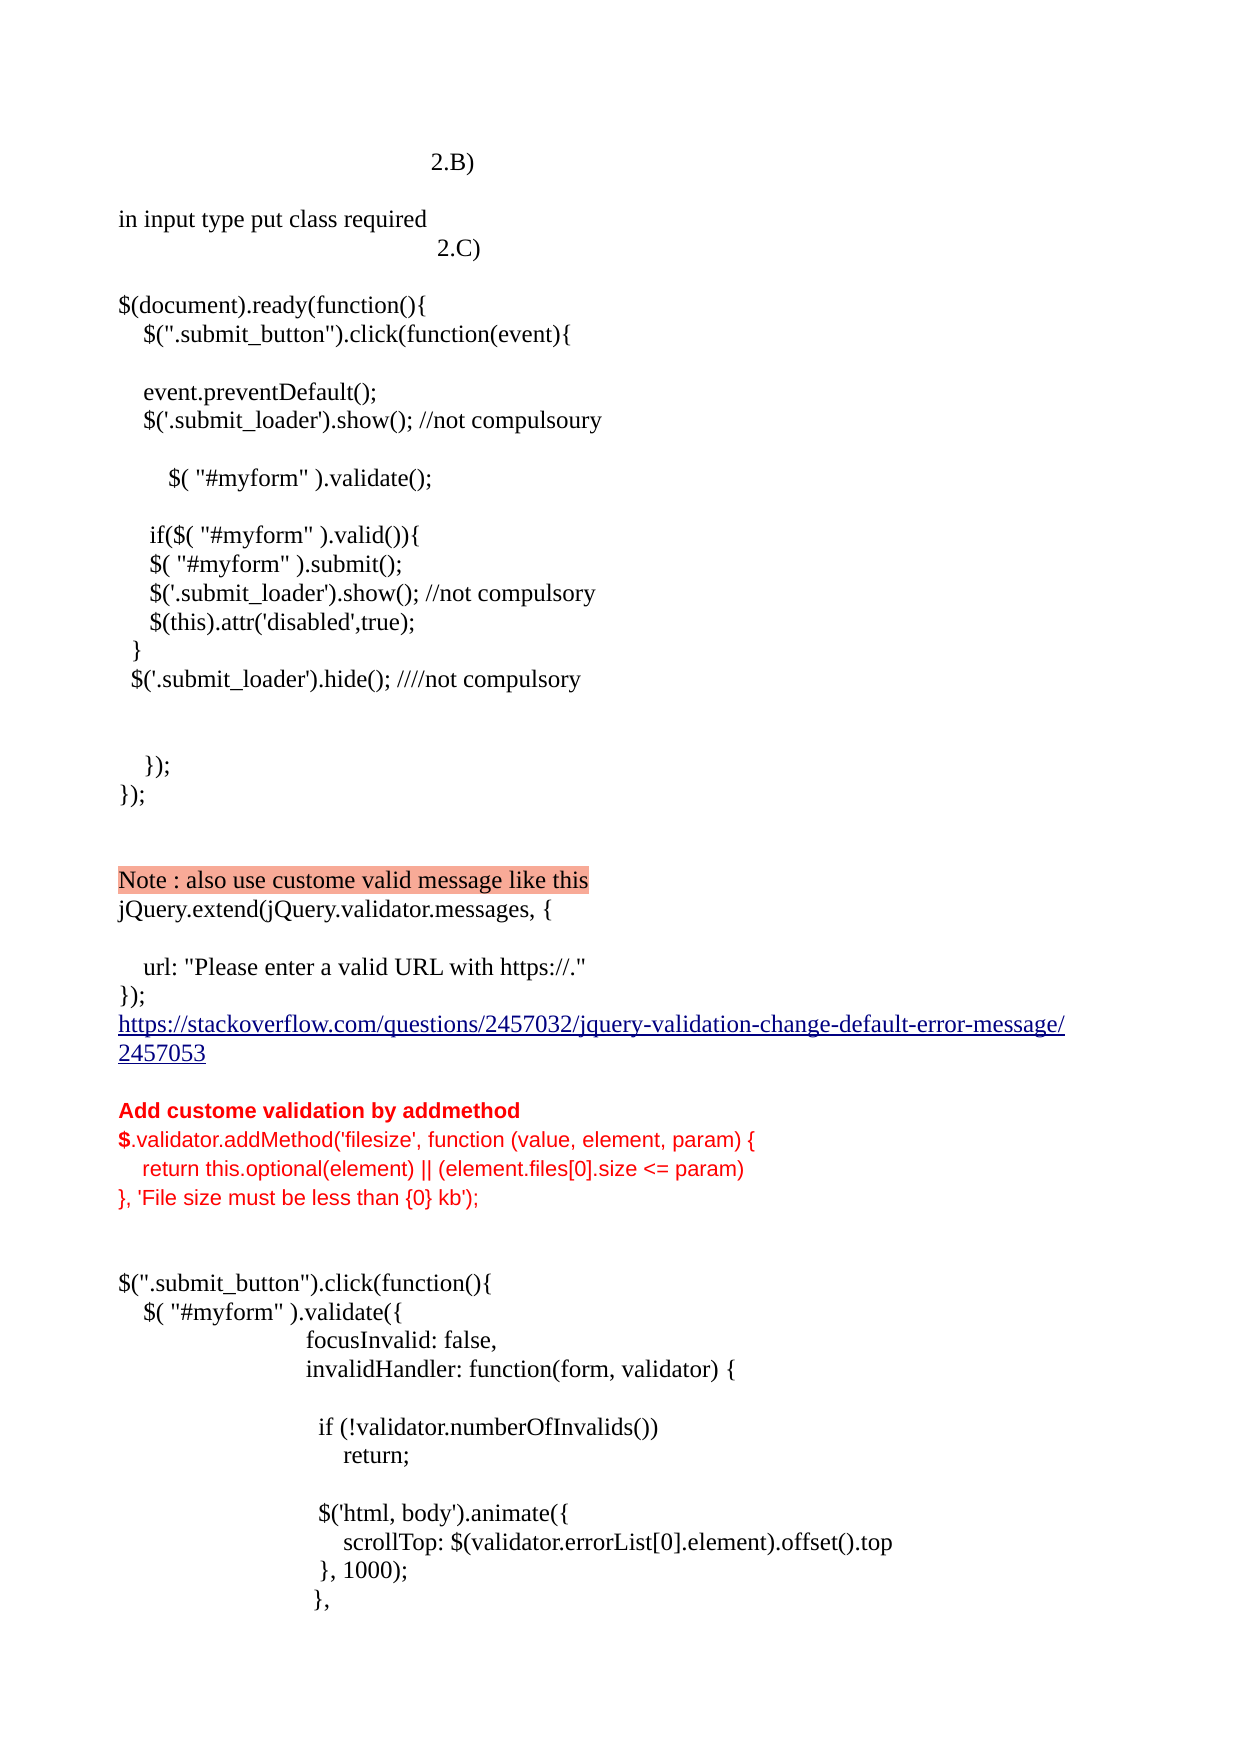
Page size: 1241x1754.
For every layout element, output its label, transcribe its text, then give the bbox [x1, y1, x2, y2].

text $( "#myform" ).submit(); [118, 549, 1122, 578]
text $(document).ready(function(){ [118, 291, 1122, 319]
text $('.submit_loader').show(); //not compulsory [118, 578, 1122, 607]
text $(".submit_button").click(function(){ [118, 1268, 1122, 1297]
text invalidHandler: function(form, validator) { [118, 1354, 1122, 1383]
text $(this).attr('disabled',true); [118, 607, 1122, 636]
text }); [118, 779, 1122, 808]
text https://stackoverflow.com/questions/2457032/jquery-validation-change-default-error-message/2457053 [118, 1009, 1122, 1067]
text scrollTop: $(validator.errorList[0].element).offset().top [118, 1527, 1122, 1556]
text if($( "#myform" ).valid()){ [118, 521, 1122, 549]
text $.validator.addMethod('filesize', function (value, element, param) { [118, 1124, 1122, 1152]
text if (!validator.numberOfInvalids()) [118, 1412, 1122, 1441]
text $(".submit_button").click(function(event){ [118, 319, 1122, 348]
text }, 1000); [118, 1556, 1122, 1584]
text $('.submit_loader').show(); //not compulsoury [118, 406, 1122, 434]
text $('html, body').animate({ [118, 1498, 1122, 1527]
text 2.C) [118, 233, 1122, 262]
text event.preventDefault(); [118, 377, 1122, 406]
text }, 'File size must be less than {0} kb'); [118, 1181, 1122, 1210]
text } [118, 636, 1122, 664]
text return; [118, 1441, 1122, 1469]
text }, [118, 1584, 1122, 1613]
text $('.submit_loader').hide(); ////not compulsory [118, 664, 1122, 693]
text in input type put class required [118, 204, 1122, 233]
text }); [118, 751, 1122, 779]
text 2.B) [118, 147, 1122, 176]
text jQuery.extend(jQuery.validator.messages, { [118, 894, 1122, 923]
text Note : also use custome valid message like this [118, 866, 1122, 894]
text focusInvalid: false, [118, 1326, 1122, 1354]
text url: "Please enter a valid URL with https://." [118, 952, 1122, 981]
text return this.optional(element) || (element.files[0].size <= param) [118, 1152, 1122, 1181]
text $( "#myform" ).validate(); [118, 463, 1122, 492]
text Add custome validation by addmethod [118, 1096, 1122, 1124]
text $( "#myform" ).validate({ [118, 1297, 1122, 1326]
text }); [118, 981, 1122, 1009]
